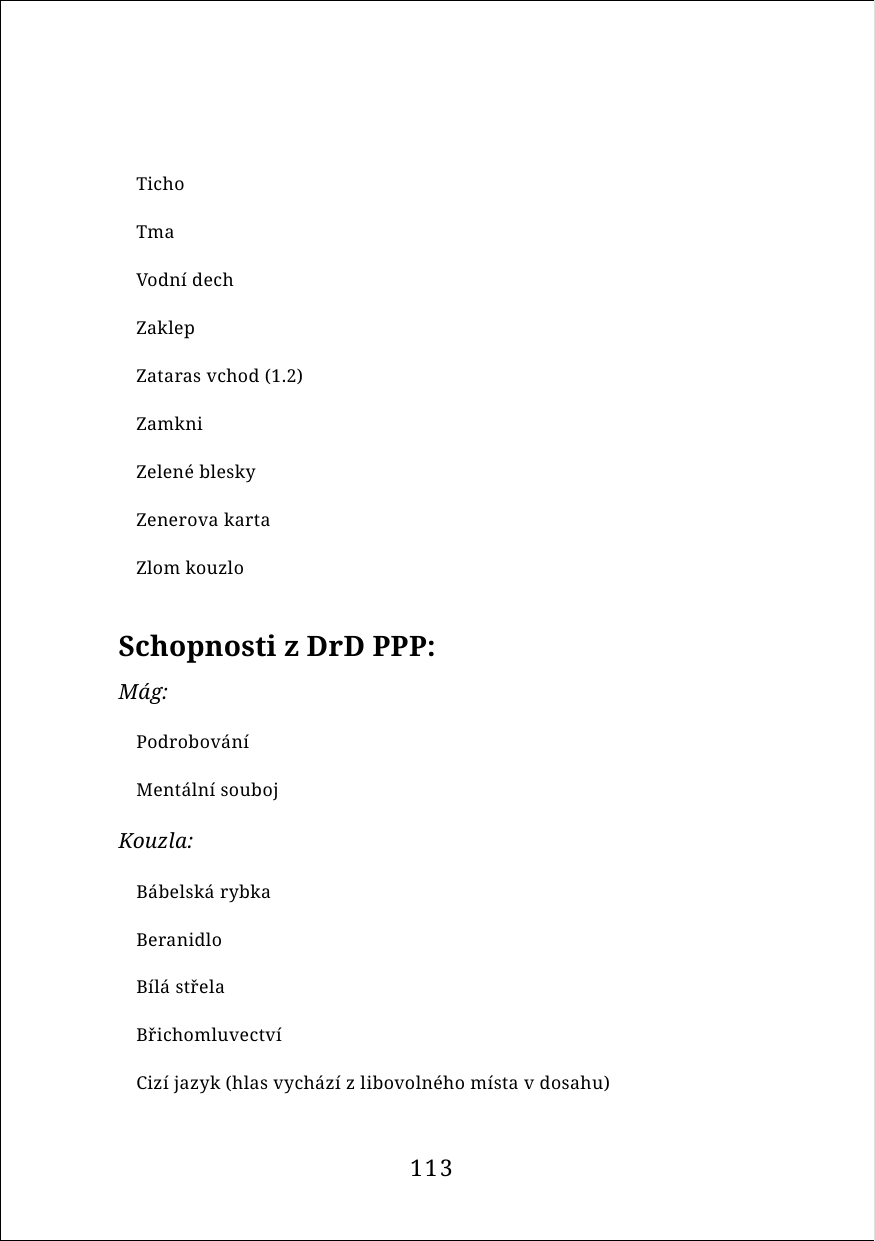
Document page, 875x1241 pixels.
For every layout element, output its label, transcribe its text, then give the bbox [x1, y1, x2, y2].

text Cizí jazyk (hlas vychází z libovolného místa v dosahu) [136, 1071, 756, 1095]
text Mág: [118, 677, 756, 705]
text Zataras vchod (1.2) [136, 363, 756, 388]
text Tma [136, 220, 756, 244]
text Zamkni [136, 411, 756, 436]
text Beranidlo [136, 927, 756, 951]
text Podrobování [136, 730, 756, 754]
subtitle Schopnosti z DrD PPP: [118, 627, 756, 665]
text Bábelská rybka [136, 879, 756, 903]
text Mentální souboj [136, 778, 756, 802]
text Kouzla: [118, 826, 756, 854]
text Zelené blesky [136, 459, 756, 483]
text Břichomluvectví [136, 1023, 756, 1047]
text Vodní dech [136, 268, 756, 292]
text Bílá střela [136, 975, 756, 999]
text Ticho [136, 172, 756, 196]
text Zaklep [136, 316, 756, 340]
text Zenerova karta [136, 507, 756, 531]
text Zlom kouzlo [136, 555, 756, 579]
